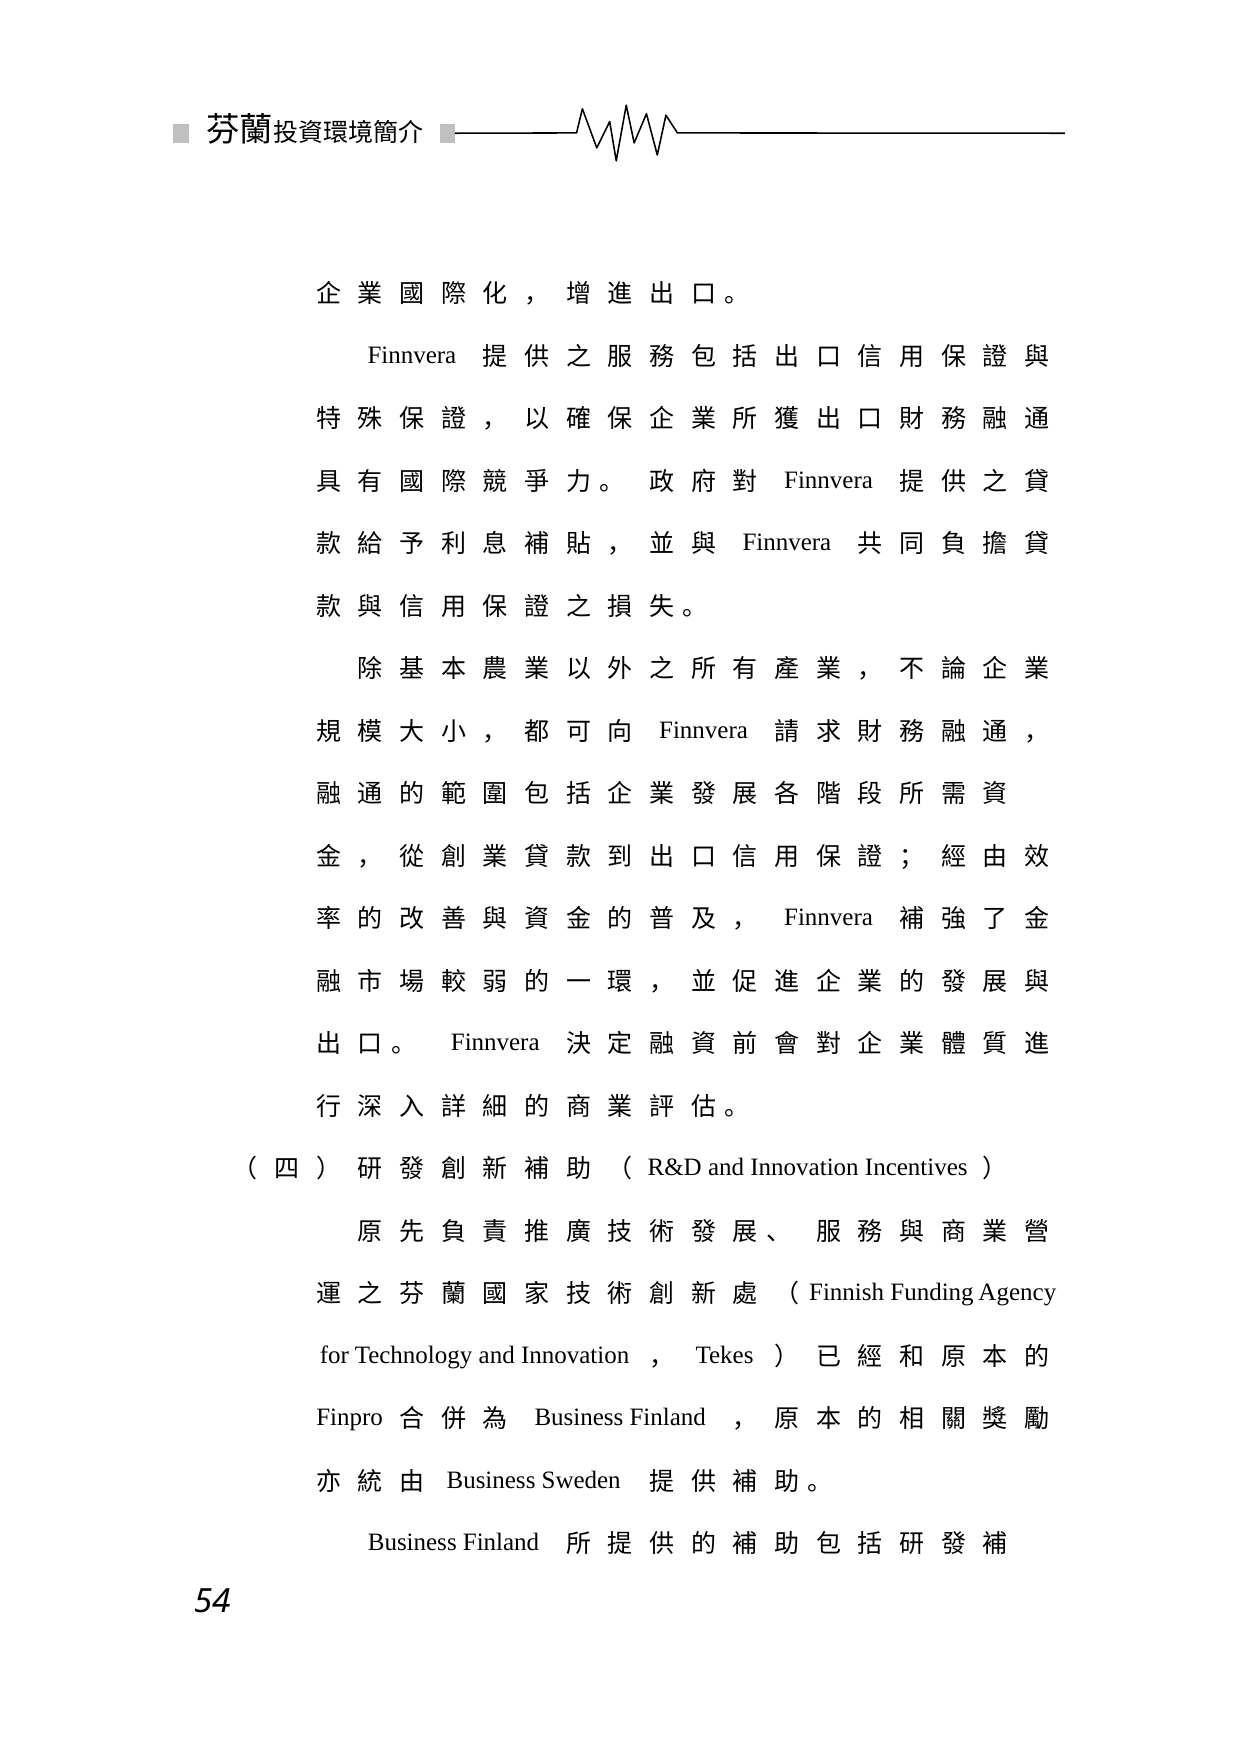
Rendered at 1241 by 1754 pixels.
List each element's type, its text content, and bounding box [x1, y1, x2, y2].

text Finnvera提供之服務包括出口信用保證與特殊保證，以確保企業所獲出口財務融通具有國際競爭力。政府對Finnvera提供之貸款給予利息補貼，並與Finnvera共同負擔貸款與信用保證之損失。 [281, 313, 1058, 625]
text 企業國際化，增進出口。 [281, 250, 1058, 313]
text 原先負責推廣技術發展、服務與商業營運之芬蘭國家技術創新處（Finnish Funding Agency for Technology and Innovation，Tekes）已經和原本的Finpro合併為Business Finland，原本的相關獎勵亦統由Business Sweden 提供補助。 [281, 1188, 1058, 1500]
text 除基本農業以外之所有產業，不論企業規模大小，都可向Finnvera請求財務融通，融通的範圍包括企業發展各階段所需資金，從創業貸款到出口信用保證；經由效率的改善與資金的普及，Finnvera補強了金融市場較弱的一環，並促進企業的發展與出口。Finnvera決定融資前會對企業體質進行深入詳細的商業評估。 [281, 625, 1058, 1125]
text （四）研發創新補助（R&D and Innovation Incentives） [207, 1125, 1058, 1188]
text Business Finland所提供的補助包括研發補 [281, 1500, 1058, 1563]
